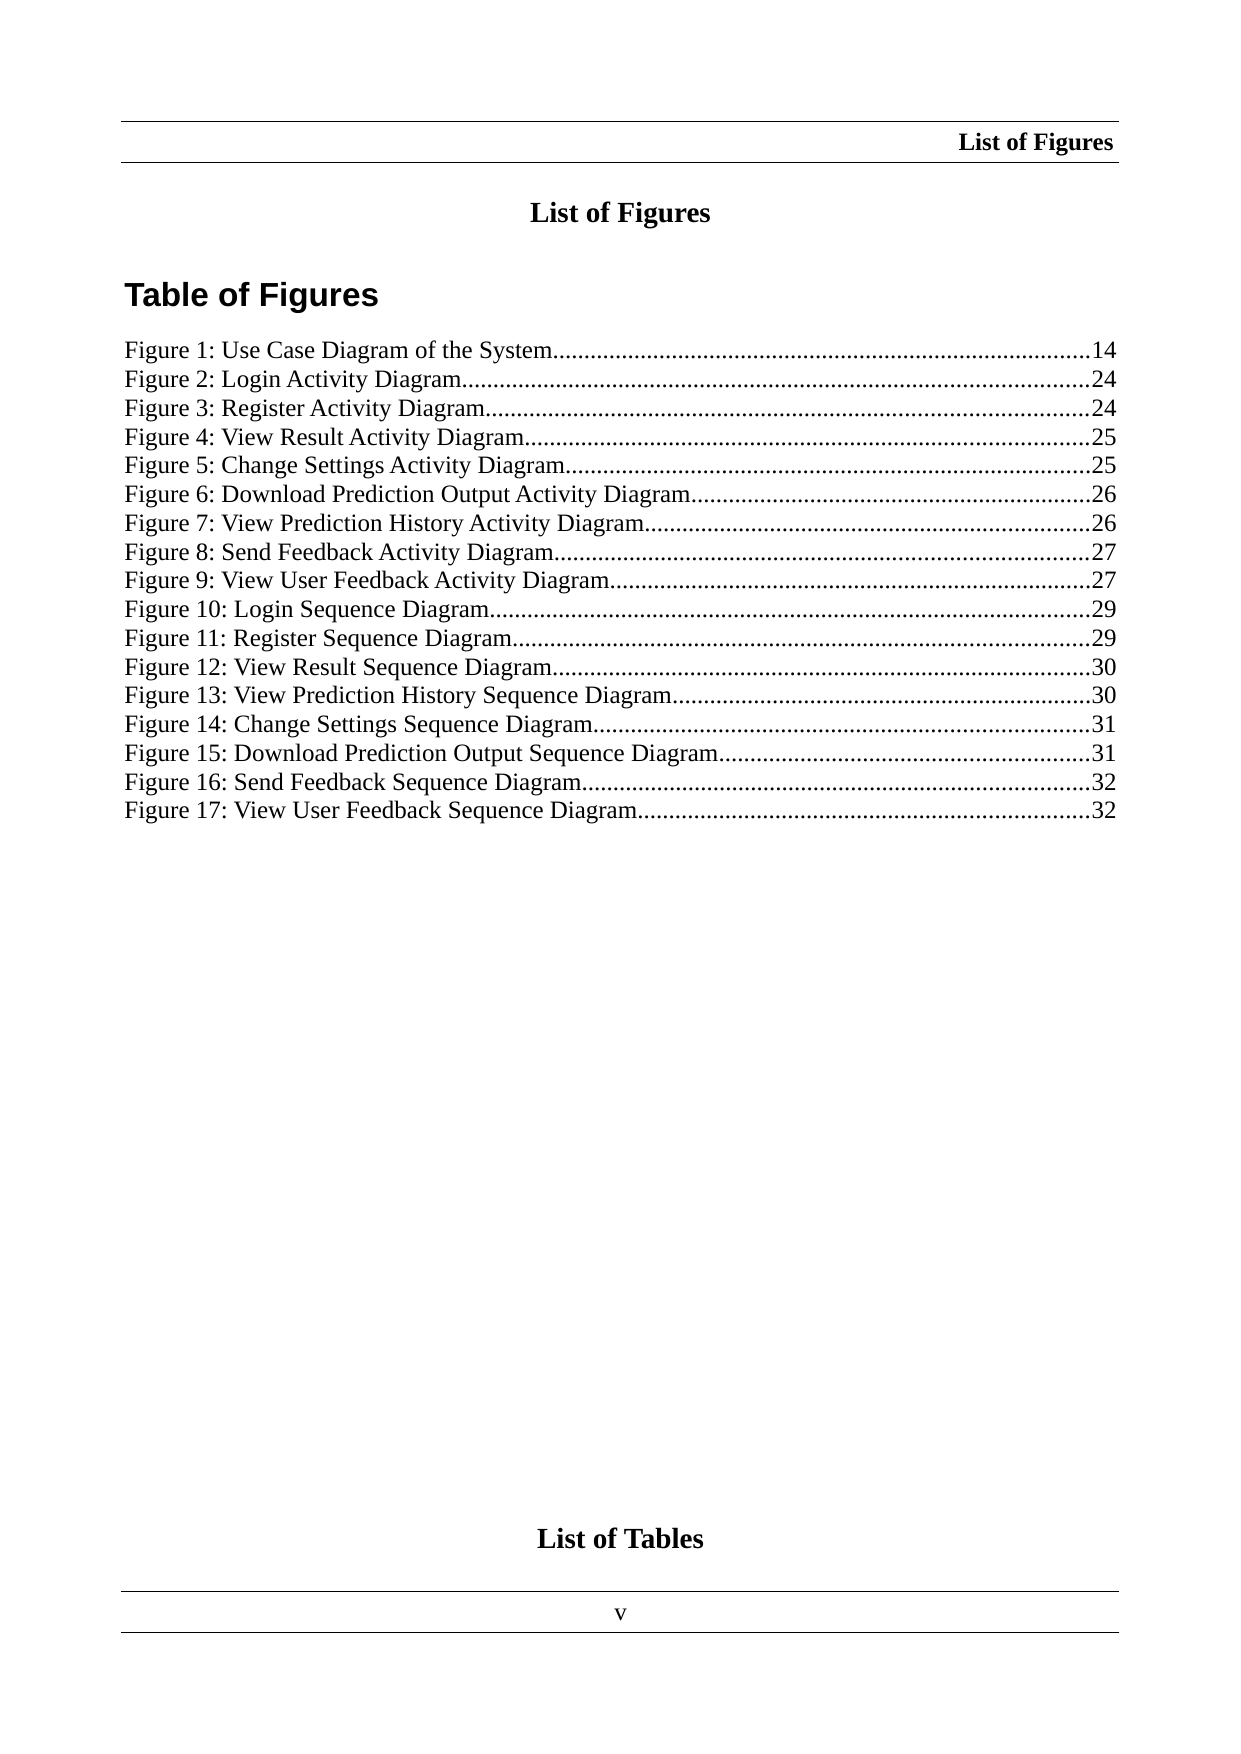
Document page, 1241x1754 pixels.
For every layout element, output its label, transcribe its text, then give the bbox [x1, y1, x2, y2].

text Figure 16: Send Feedback Sequence Diagram 32 [121, 767, 1119, 795]
text Figure 17: View User Feedback Sequence Diagram 32 [121, 795, 1119, 827]
text Figure 8: Send Feedback Activity Diagram 27 [121, 537, 1119, 565]
text Figure 13: View Prediction History Sequence Diagram 30 [121, 680, 1119, 709]
text Figure 5: Change Settings Activity Diagram 25 [121, 450, 1119, 479]
text Figure 10: Login Sequence Diagram 29 [121, 594, 1119, 623]
text Figure 15: Download Prediction Output Sequence Diagram 31 [121, 738, 1119, 767]
subtitle Table of Figures [121, 272, 1119, 317]
subtitle List of Figures [121, 192, 1119, 232]
text Figure 3: Register Activity Diagram 24 [121, 393, 1119, 422]
subtitle List of Tables [121, 1518, 1119, 1558]
text Figure 4: View Result Activity Diagram 25 [121, 422, 1119, 450]
text Figure 7: View Prediction History Activity Diagram 26 [121, 508, 1119, 537]
text Figure 14: Change Settings Sequence Diagram 31 [121, 709, 1119, 738]
text Figure 12: View Result Sequence Diagram 30 [121, 652, 1119, 680]
text Figure 6: Download Prediction Output Activity Diagram 26 [121, 479, 1119, 508]
text Figure 2: Login Activity Diagram 24 [121, 364, 1119, 393]
text Figure 1: Use Case Diagram of the System 14 [121, 332, 1119, 364]
text Figure 9: View User Feedback Activity Diagram 27 [121, 565, 1119, 594]
text Figure 11: Register Sequence Diagram 29 [121, 623, 1119, 652]
